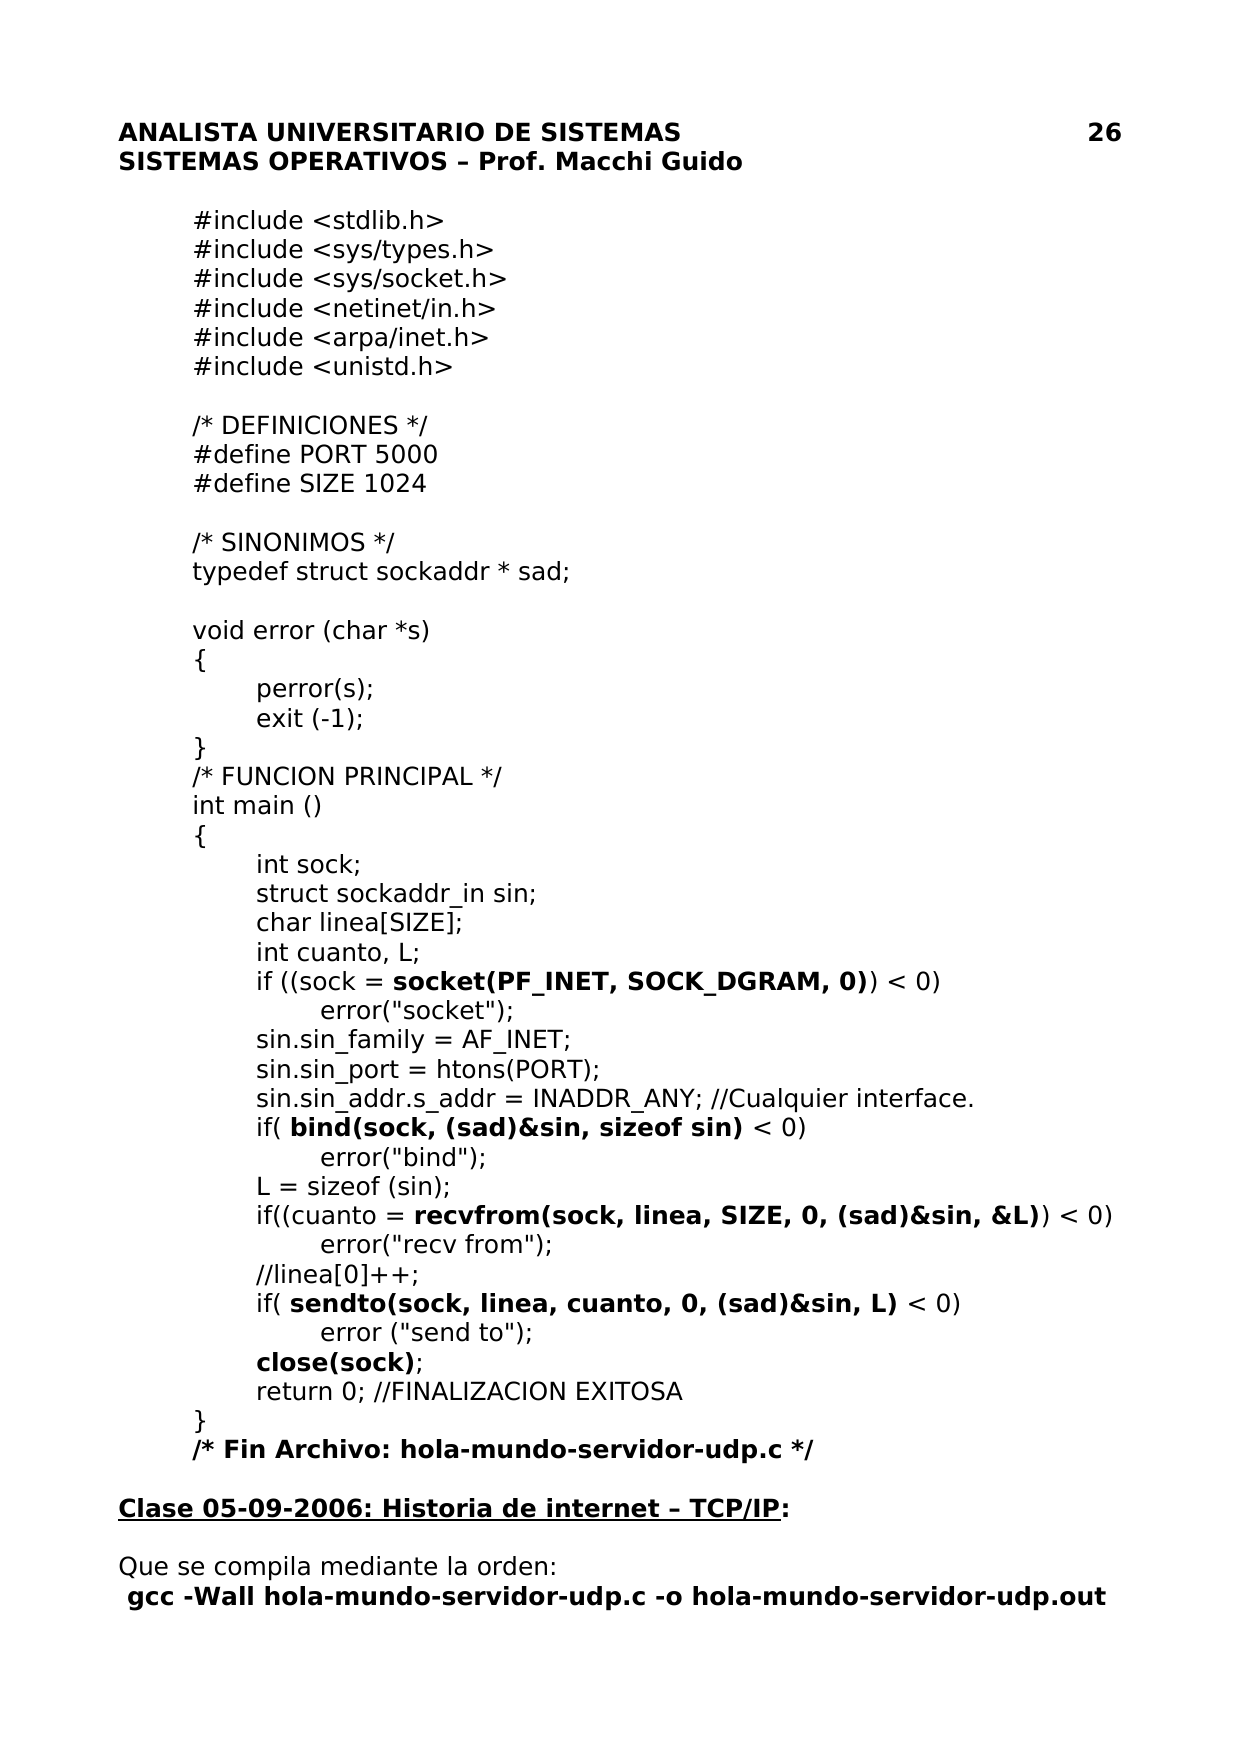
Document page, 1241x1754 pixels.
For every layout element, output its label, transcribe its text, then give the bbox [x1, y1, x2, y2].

text #include <netinet/in.h> [118, 294, 1122, 323]
text if ((sock = socket(PF_INET, SOCK_DGRAM, 0)) < 0) [118, 967, 1122, 996]
text int sock; [118, 850, 1122, 879]
text #include <sys/socket.h> [118, 265, 1122, 294]
text perror(s); [118, 674, 1122, 704]
text int cuanto, L; [118, 938, 1122, 967]
text error("socket"); [118, 996, 1122, 1026]
text #include <unistd.h> [118, 352, 1122, 382]
text int main () [118, 792, 1122, 821]
text if( bind(sock, (sad)&sin, sizeof sin) < 0) [118, 1113, 1122, 1143]
text close(sock); [118, 1348, 1122, 1377]
text #define PORT 5000 [118, 440, 1122, 469]
text #include <arpa/inet.h> [118, 323, 1122, 352]
text /* DEFINICIONES */ [118, 411, 1122, 440]
text typedef struct sockaddr * sad; [118, 557, 1122, 587]
text Clase 05-09-2006: Historia de internet – TCP/IP: [118, 1494, 1122, 1523]
text /* Fin Archivo: hola-mundo-servidor-udp.c */ [118, 1436, 1122, 1465]
text } [118, 733, 1122, 762]
text if((cuanto = recvfrom(sock, linea, SIZE, 0, (sad)&sin, &L)) < 0) [118, 1201, 1122, 1231]
text exit (-1); [118, 704, 1122, 733]
text gcc -Wall hola-mundo-servidor-udp.c -o hola-mundo-servidor-udp.out [118, 1582, 1122, 1611]
text error("bind"); [118, 1143, 1122, 1172]
text char linea[SIZE]; [118, 909, 1122, 938]
text if( sendto(sock, linea, cuanto, 0, (sad)&sin, L) < 0) [118, 1289, 1122, 1318]
text /* SINONIMOS */ [118, 528, 1122, 557]
text error ("send to"); [118, 1318, 1122, 1348]
text void error (char *s) [118, 616, 1122, 645]
text Que se compila mediante la orden: [118, 1553, 1122, 1582]
text #include <sys/types.h> [118, 235, 1122, 265]
text struct sockaddr_in sin; [118, 879, 1122, 909]
text //linea[0]++; [118, 1260, 1122, 1289]
text error("recv from"); [118, 1231, 1122, 1260]
text { [118, 821, 1122, 850]
text sin.sin_addr.s_addr = INADDR_ANY; //Cualquier interface. [118, 1084, 1122, 1113]
text } [118, 1406, 1122, 1436]
text { [118, 645, 1122, 674]
text sin.sin_port = htons(PORT); [118, 1055, 1122, 1084]
text L = sizeof (sin); [118, 1172, 1122, 1201]
text return 0; //FINALIZACION EXITOSA [118, 1377, 1122, 1406]
text #define SIZE 1024 [118, 469, 1122, 499]
text sin.sin_family = AF_INET; [118, 1026, 1122, 1055]
text /* FUNCION PRINCIPAL */ [118, 762, 1122, 792]
text #include <stdlib.h> [118, 206, 1122, 235]
